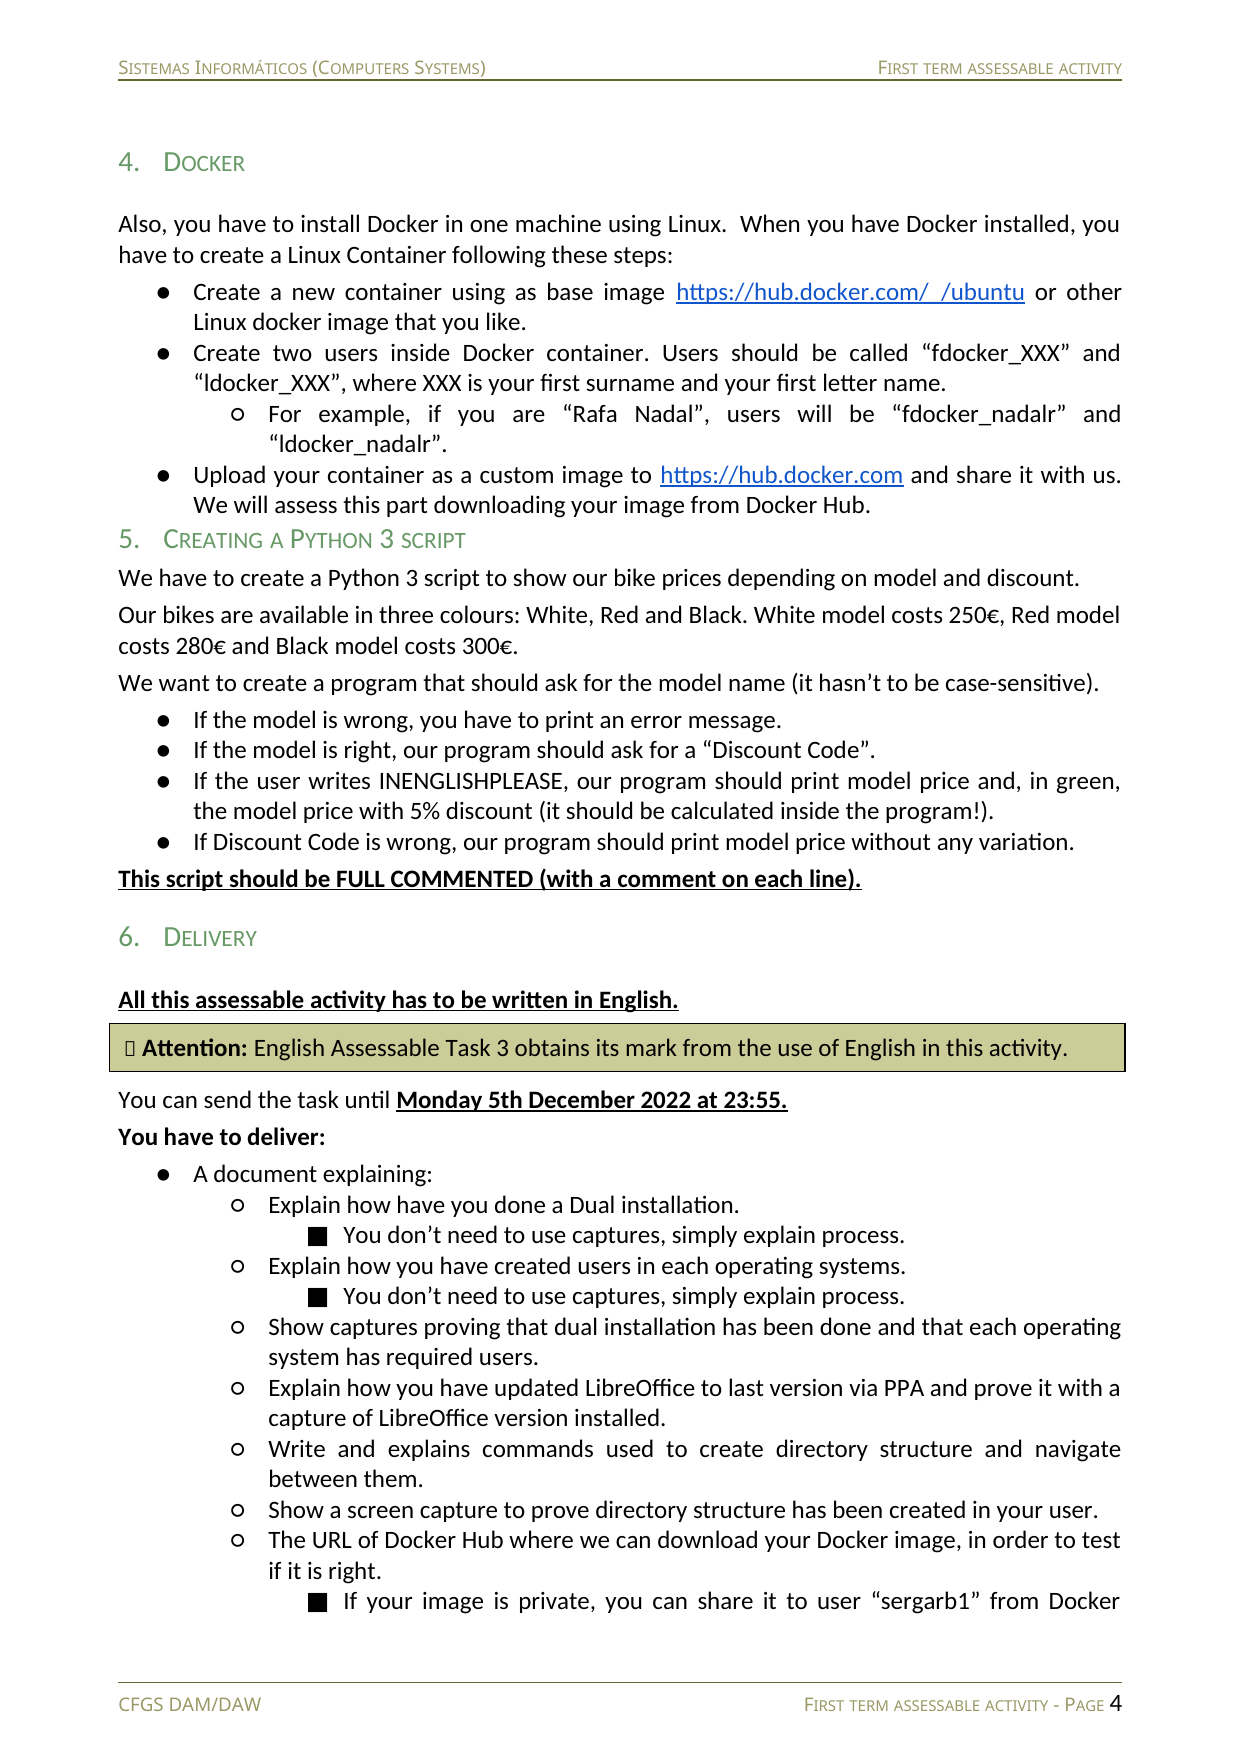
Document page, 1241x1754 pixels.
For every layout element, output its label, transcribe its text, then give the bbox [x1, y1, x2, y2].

list Upload your container as a custom image to https://hub.docker.com and share it with us. We will assess this part downloading your image from Docker Hub. [156, 459, 1122, 520]
subtitle Delivery [118, 918, 1122, 954]
list A document explaining: [156, 1158, 1122, 1189]
list Write and explains commands used to create directory structure and navigate between them. [231, 1433, 1122, 1494]
list Show captures proving that dual installation has been done and that each operating system has required users. [231, 1311, 1122, 1372]
subtitle Docker [118, 143, 1122, 178]
text We have to create a Python 3 script to show our bike prices depending on model and discount. [118, 562, 1122, 593]
subtitle Creating a Python 3 script [118, 520, 1122, 556]
list If Discount Code is wrong, our program should print model price without any variation. [156, 826, 1122, 856]
list For example, if you are “Rafa Nadal”, users will be “fdocker_nadalr” and “ldocker_nadalr”. [231, 398, 1122, 459]
text Also, you have to install Docker in one machine using Linux. When you have Docker installed, you have to create a Linux Container following these steps: [118, 208, 1122, 269]
text You have to deliver: [118, 1121, 1122, 1152]
text All this assessable activity has to be written in English. [118, 984, 1122, 1014]
text ❕ Attention: English Assessable Task 3 obtains its mark from the use of English in this activity. [110, 1024, 1124, 1071]
list Explain how you have updated LibreOffice to last version via PPA and prove it with a capture of LibreOffice version installed. [231, 1372, 1122, 1433]
list Create a new container using as base image https://hub.docker.com/_/ubuntu or other Linux docker image that you like. [156, 276, 1122, 337]
list Explain how you have created users in each operating systems. [231, 1250, 1122, 1280]
list Create two users inside Docker container. Users should be called “fdocker_XXX” and “ldocker_XXX”, where XXX is your first surname and your first letter name. [156, 337, 1122, 398]
list You don’t need to use captures, simply explain process. [306, 1219, 1122, 1250]
list The URL of Docker Hub where we can download your Docker image, in order to test if it is right. [231, 1524, 1122, 1586]
list Explain how have you done a Dual installation. [231, 1189, 1122, 1219]
list If the user writes INENGLISHPLEASE, our program should print model price and, in green, the model price with 5% discount (it should be calculated inside the program!). [156, 765, 1122, 826]
text Our bikes are available in three colours: White, Red and Black. White model costs 250€, Red model costs 280€ and Black model costs 300€. [118, 599, 1122, 660]
list If the model is right, our program should ask for a “Discount Code”. [156, 734, 1122, 765]
list If the model is wrong, you have to print an error message. [156, 704, 1122, 734]
text We want to create a program that should ask for the model name (it hasn’t to be case-sensitive). [118, 667, 1122, 697]
list Show a screen capture to prove directory structure has been created in your user. [231, 1494, 1122, 1524]
text This script should be FULL COMMENTED (with a comment on each line). [118, 863, 1122, 893]
list If your image is private, you can share it to user “sergarb1” from Docker [306, 1586, 1122, 1616]
list You don’t need to use captures, simply explain process. [306, 1280, 1122, 1311]
text You can send the task until Monday 5th December 2022 at 23:55. [118, 1084, 1122, 1115]
